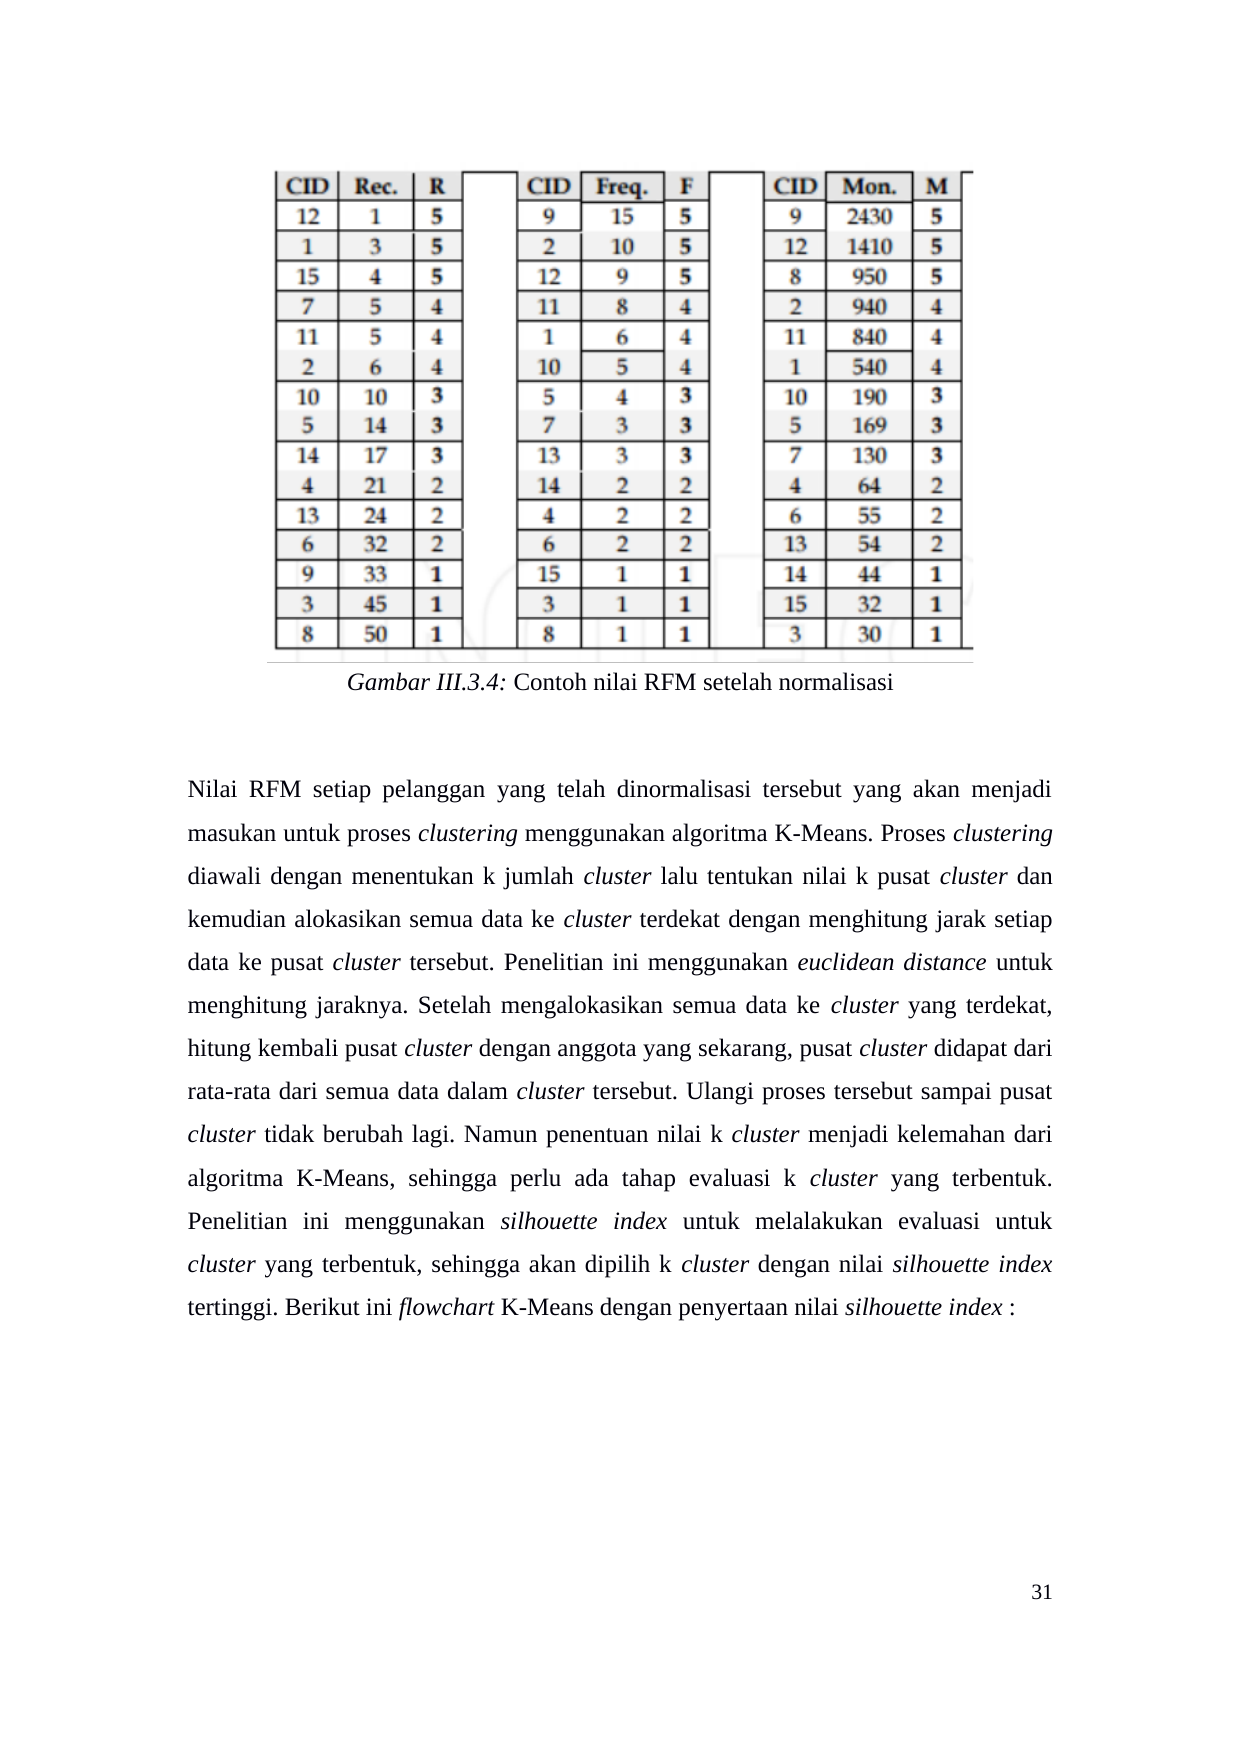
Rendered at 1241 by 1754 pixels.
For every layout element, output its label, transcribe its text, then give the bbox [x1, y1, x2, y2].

text Nilai RFM setiap pelanggan yang telah dinormalisasi tersebut yang akan menjadi masukan untuk proses clustering menggunakan algoritma K-Means. Proses clustering diawali dengan menentukan k jumlah cluster lalu tentukan nilai k pusat cluster dan kemudian alokasikan semua data ke cluster terdekat dengan menghitung jarak setiap data ke pusat cluster tersebut. Penelitian ini menggunakan euclidean distance untuk menghitung jaraknya. Setelah mengalokasikan semua data ke cluster yang terdekat, hitung kembali pusat cluster dengan anggota yang sekarang, pusat cluster didapat dari rata-rata dari semua data dalam cluster tersebut. Ulangi proses tersebut sampai pusat cluster tidak berubah lagi. Namun penentuan nilai k cluster menjadi kelemahan dari algoritma K-Means, sehingga perlu ada tahap evaluasi k cluster yang terbentuk. Penelitian ini menggunakan silhouette index untuk melalakukan evaluasi untuk cluster yang terbentuk, sehingga akan dipilih k cluster dengan nilai silhouette index tertinggi. Berikut ini flowchart K-Means dengan penyertaan nilai silhouette index : [187, 774, 1053, 1321]
text Gambar III.3.4: Contoh nilai RFM setelah normalisasi [267, 664, 973, 696]
picture [267, 162, 974, 664]
